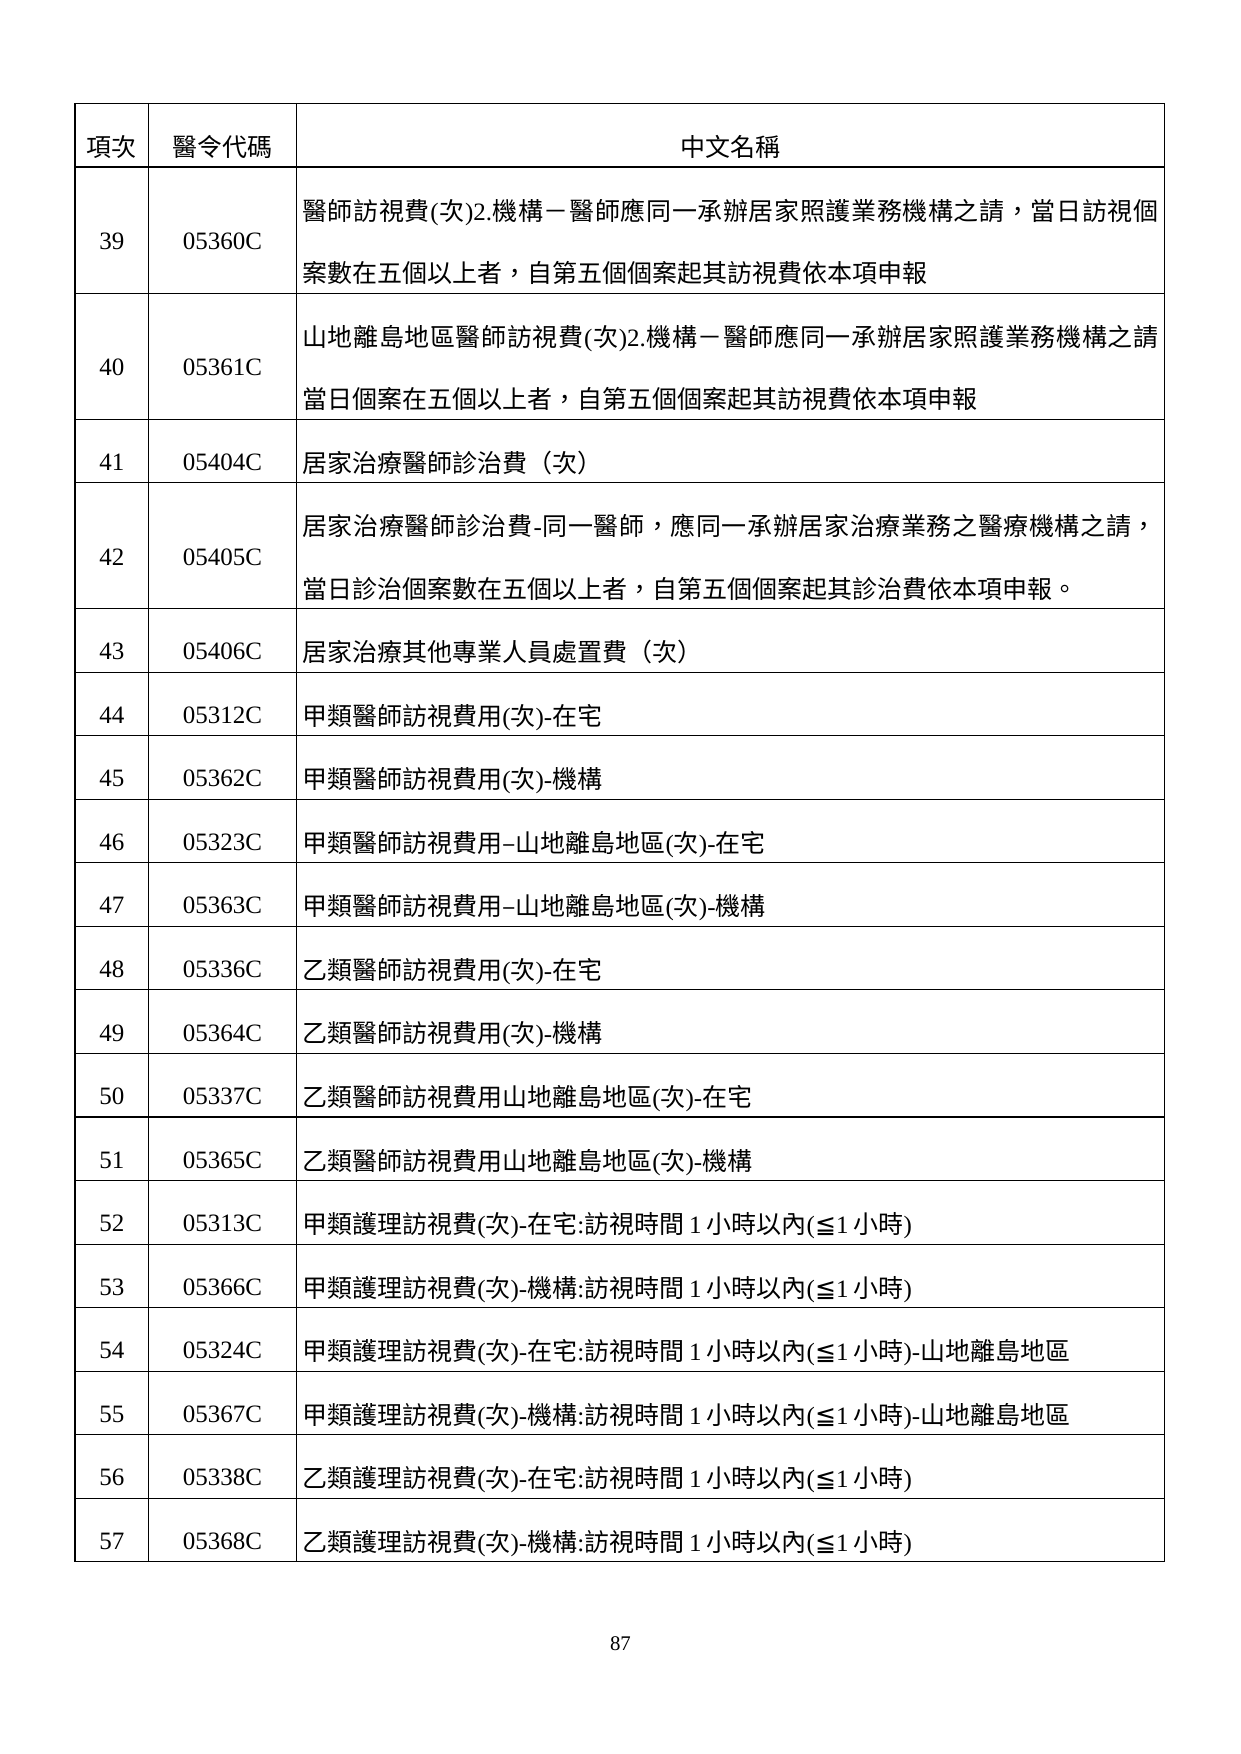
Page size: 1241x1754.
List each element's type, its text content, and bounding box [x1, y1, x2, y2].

table_cell 05368C [149, 1499, 296, 1561]
table_header 項次 [76, 104, 148, 166]
table_cell 05312C [149, 673, 296, 735]
table_cell 甲類護理訪視費(次)-機構:訪視時間1小時以內(≦1小時) [297, 1245, 1164, 1307]
table_cell 乙類醫師訪視費用(次)-在宅 [297, 927, 1164, 989]
table_cell 05405C [149, 483, 296, 608]
table_header 醫令代碼 [149, 104, 296, 166]
table_cell 05367C [149, 1372, 296, 1434]
table_cell 41 [76, 420, 148, 482]
table_cell 居家治療醫師診治費-同一醫師，應同一承辦居家治療業務之醫療機構之請，當日診治個案數在五個以上者，自第五個個案起其診治費依本項申報。 [297, 483, 1164, 608]
table_cell 42 [76, 483, 148, 608]
table_cell 05361C [149, 294, 296, 418]
table_cell 56 [76, 1435, 148, 1498]
table_cell 05365C [149, 1118, 296, 1180]
table_cell 居家治療醫師診治費（次） [297, 420, 1164, 482]
table_cell 54 [76, 1308, 148, 1371]
table_cell 40 [76, 294, 148, 418]
table_cell 乙類護理訪視費(次)-在宅:訪視時間1小時以內(≦1小時) [297, 1435, 1164, 1498]
table_cell 乙類護理訪視費(次)-機構:訪視時間1小時以內(≦1小時) [297, 1499, 1164, 1561]
table_cell 48 [76, 927, 148, 989]
table_cell 50 [76, 1054, 148, 1116]
table_cell 46 [76, 800, 148, 862]
table_cell 05313C [149, 1181, 296, 1243]
table_cell 49 [76, 990, 148, 1053]
table_cell 45 [76, 736, 148, 799]
table_cell 甲類醫師訪視費用(次)-在宅 [297, 673, 1164, 735]
table_cell 甲類護理訪視費(次)-在宅:訪視時間1小時以內(≦1小時) [297, 1181, 1164, 1243]
table_cell 甲類護理訪視費(次)-機構:訪視時間1小時以內(≦1小時)-山地離島地區 [297, 1372, 1164, 1434]
table_cell 05364C [149, 990, 296, 1053]
table_cell 乙類醫師訪視費用山地離島地區(次)-機構 [297, 1118, 1164, 1180]
table_cell 05404C [149, 420, 296, 482]
table_cell 53 [76, 1245, 148, 1307]
table_cell 51 [76, 1118, 148, 1180]
table_cell 05366C [149, 1245, 296, 1307]
table_cell 05336C [149, 927, 296, 989]
table_cell 44 [76, 673, 148, 735]
table_cell 57 [76, 1499, 148, 1561]
table_cell 05337C [149, 1054, 296, 1116]
table_cell 醫師訪視費(次)2.機構－醫師應同一承辦居家照護業務機構之請，當日訪視個案數在五個以上者，自第五個個案起其訪視費依本項申報 [297, 168, 1164, 292]
table_cell 甲類醫師訪視費用(次)-機構 [297, 736, 1164, 799]
table_cell 43 [76, 609, 148, 672]
table_cell 47 [76, 863, 148, 926]
table_cell 居家治療其他專業人員處置費（次） [297, 609, 1164, 672]
table_cell 甲類醫師訪視費用–山地離島地區(次)-在宅 [297, 800, 1164, 862]
table_cell 55 [76, 1372, 148, 1434]
table_cell 05324C [149, 1308, 296, 1371]
table_cell 05360C [149, 168, 296, 292]
table_header 中文名稱 [297, 104, 1164, 166]
table_cell 05362C [149, 736, 296, 799]
table_cell 05363C [149, 863, 296, 926]
table_cell 39 [76, 168, 148, 292]
table_cell 05338C [149, 1435, 296, 1498]
table_cell 52 [76, 1181, 148, 1243]
table_cell 甲類醫師訪視費用–山地離島地區(次)-機構 [297, 863, 1164, 926]
table_cell 05406C [149, 609, 296, 672]
table_cell 05323C [149, 800, 296, 862]
table_cell 乙類醫師訪視費用(次)-機構 [297, 990, 1164, 1053]
table_cell 山地離島地區醫師訪視費(次)2.機構－醫師應同一承辦居家照護業務機構之請當日個案在五個以上者，自第五個個案起其訪視費依本項申報 [297, 294, 1164, 418]
table_cell 甲類護理訪視費(次)-在宅:訪視時間1小時以內(≦1小時)-山地離島地區 [297, 1308, 1164, 1371]
table_cell 乙類醫師訪視費用山地離島地區(次)-在宅 [297, 1054, 1164, 1116]
